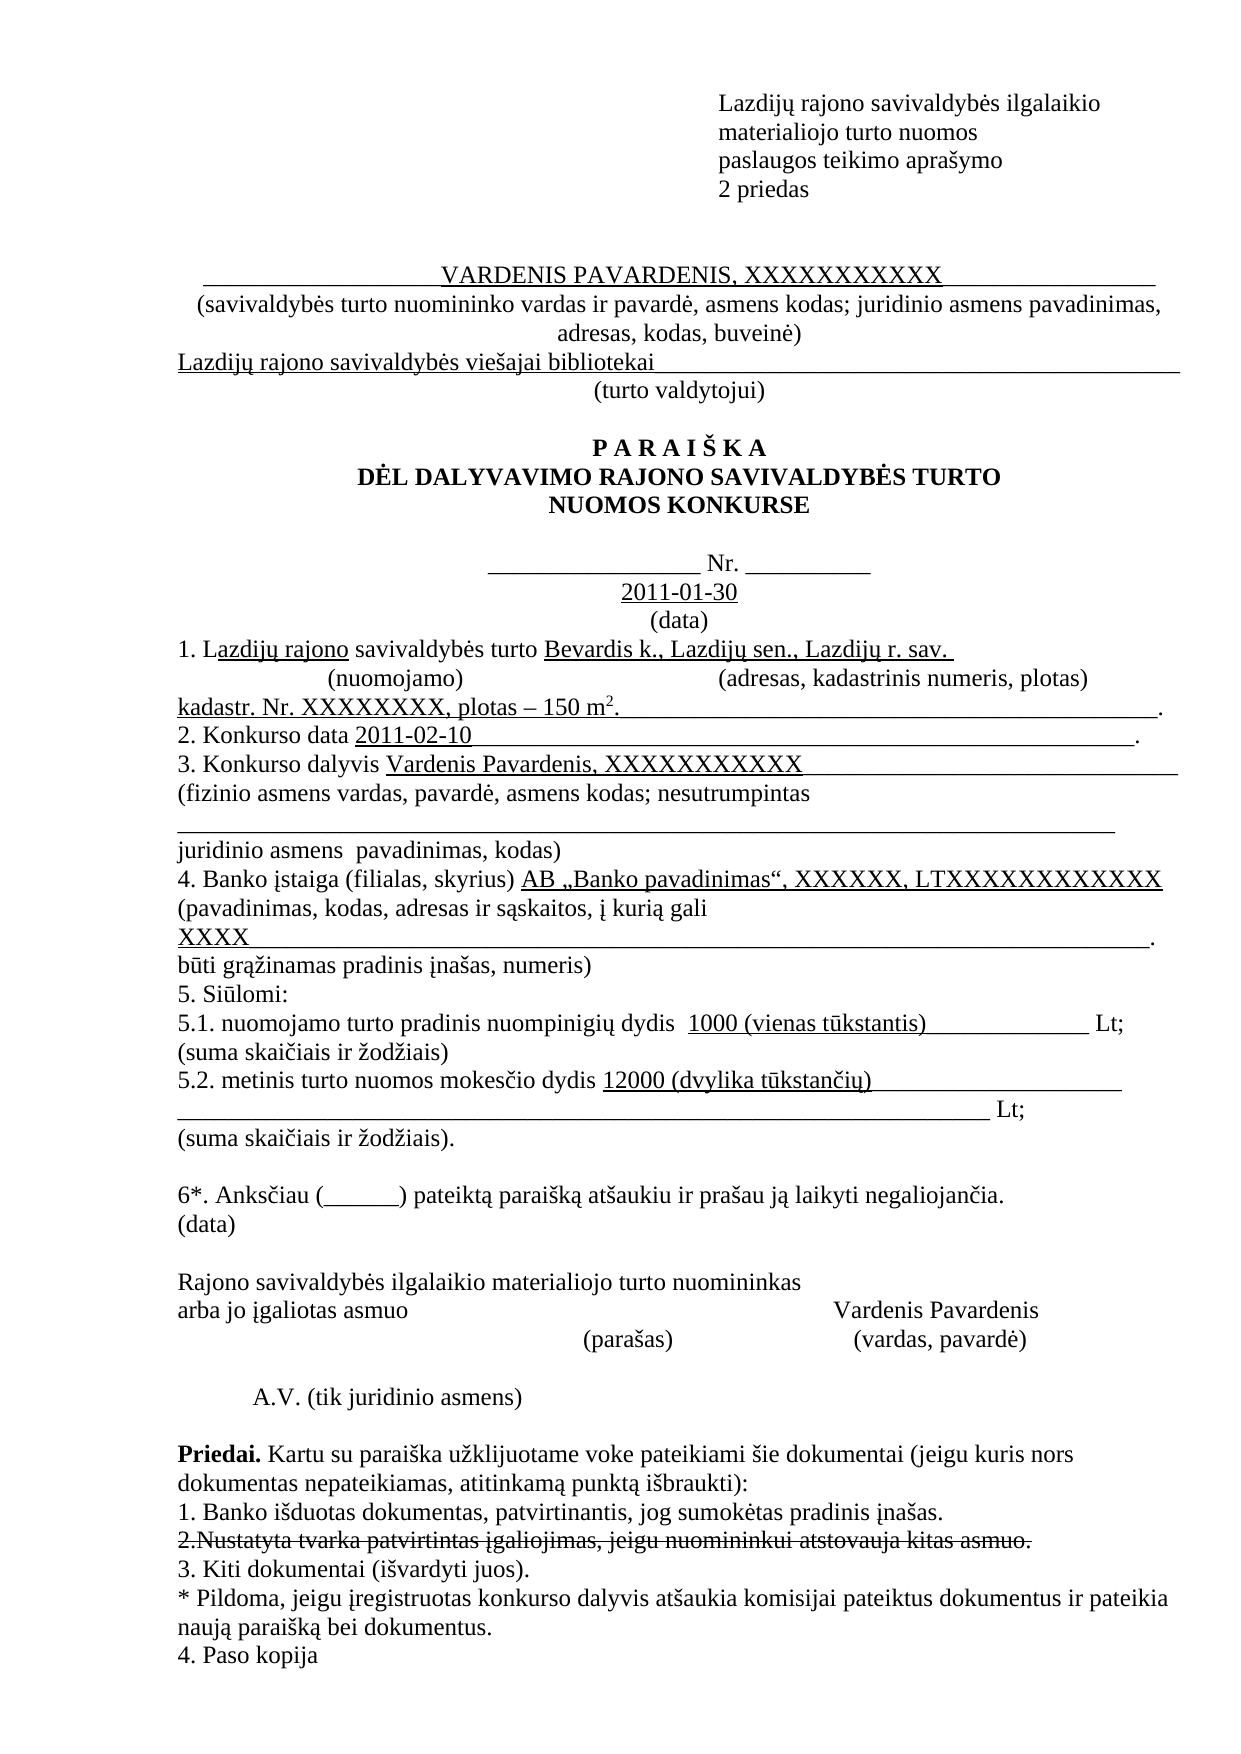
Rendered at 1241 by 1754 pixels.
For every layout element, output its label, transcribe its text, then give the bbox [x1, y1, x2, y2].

text _________________ Nr. __________ [177, 548, 1181, 577]
text p a r a I š k a [177, 433, 1181, 462]
text (data) [177, 1209, 1181, 1238]
text _________________________________________________________________ Lt; [177, 1094, 1181, 1123]
text 4. Banko įstaiga (filialas, skyrius) AB „Banko pavadinimas“, XXXXXX, LTXXXXXXXXXXXX [177, 864, 1181, 893]
text paslaugos teikimo aprašymo [718, 145, 1181, 174]
text A.V. (tik juridinio asmens) [177, 1382, 1181, 1410]
text (parašas) (vardas, pavardė) [448, 1324, 1181, 1353]
text (suma skaičiais ir žodžiais) [177, 1037, 1181, 1065]
text (nuomojamo) (adresas, kadastrinis numeris, plotas) [177, 663, 1181, 692]
text 1. Lazdijų rajono savivaldybės turto Bevardis k., Lazdijų sen., Lazdijų r. sav. [177, 634, 1181, 663]
text juridinio asmens pavadinimas, kodas) [177, 835, 1181, 864]
text 2.Nustatyta tvarka patvirtintas įgaliojimas, jeigu nuomininkui atstovauja kitas asmuo. [177, 1525, 1181, 1554]
text * Pildoma, jeigu įregistruotas konkurso dalyvis atšaukia komisijai pateiktus dokumentus ir pateikia naują paraišką bei dokumentus. [177, 1583, 1181, 1640]
text (fizinio asmens vardas, pavardė, asmens kodas; nesutrumpintas [177, 778, 1181, 807]
text (savivaldybės turto nuomininko vardas ir pavardė, asmens kodas; juridinio asmens pavadinimas, adresas, kodas, buveinė) [177, 289, 1181, 347]
text ___________________________________________________________________________ [177, 807, 1181, 835]
text Rajono savivaldybės ilgalaikio materialiojo turto nuomininkas [177, 1267, 1181, 1295]
text nuomos konkurse [177, 490, 1181, 519]
text 4. Paso kopija [177, 1640, 1181, 1669]
text arba jo įgaliotas asmuo Vardenis Pavardenis [177, 1295, 1181, 1324]
text ___________________VARDENIS PAVARDENIS, XXXXXXXXXXX_________________ [177, 260, 1181, 289]
text Dėl dalyvavimo RAJONO savivaldybės turto [177, 462, 1181, 490]
text 3. Konkurso dalyvis Vardenis Pavardenis, XXXXXXXXXXX______________________________ [177, 749, 1181, 778]
text Lazdijų rajono savivaldybės viešajai bibliotekai__________________________________________ [177, 347, 1181, 375]
text Lazdijų rajono savivaldybės ilgalaikio materialiojo turto nuomos [718, 88, 1181, 145]
text 5.2. metinis turto nuomos mokesčio dydis 12000 (dvylika tūkstančių)____________________ [177, 1065, 1181, 1094]
text 3. Kiti dokumentai (išvardyti juos). [177, 1554, 1181, 1583]
text XXXX________________________________________________________________________. [177, 922, 1181, 950]
text 5. Siūlomi: [177, 979, 1181, 1008]
text 2. Konkurso data 2011-02-10_____________________________________________________. [177, 720, 1181, 749]
text (suma skaičiais ir žodžiais). [177, 1123, 1181, 1152]
text 5.1. nuomojamo turto pradinis nuompinigių dydis 1000 (vienas tūkstantis)_____________ Lt; [177, 1008, 1181, 1037]
text kadastr. Nr. XXXXXXXX, plotas – 150 m2.___________________________________________. [177, 692, 1181, 720]
text būti grąžinamas pradinis įnašas, numeris) [177, 950, 1181, 979]
text (data) [177, 605, 1181, 634]
text 1. Banko išduotas dokumentas, patvirtinantis, jog sumokėtas pradinis įnašas. [177, 1497, 1181, 1525]
text (pavadinimas, kodas, adresas ir sąskaitos, į kurią gali [177, 893, 1181, 922]
text (turto valdytojui) [177, 375, 1181, 404]
text 2011-01-30 [177, 577, 1181, 605]
text Priedai. Kartu su paraiška užklijuotame voke pateikiami šie dokumentai (jeigu kuris nors dokumentas nepateikiamas, atitinkamą punktą išbraukti): [177, 1439, 1181, 1497]
text 2 priedas [718, 174, 1181, 203]
text 6*. Anksčiau (______) pateiktą paraišką atšaukiu ir prašau ją laikyti negaliojančia. [177, 1180, 1181, 1209]
